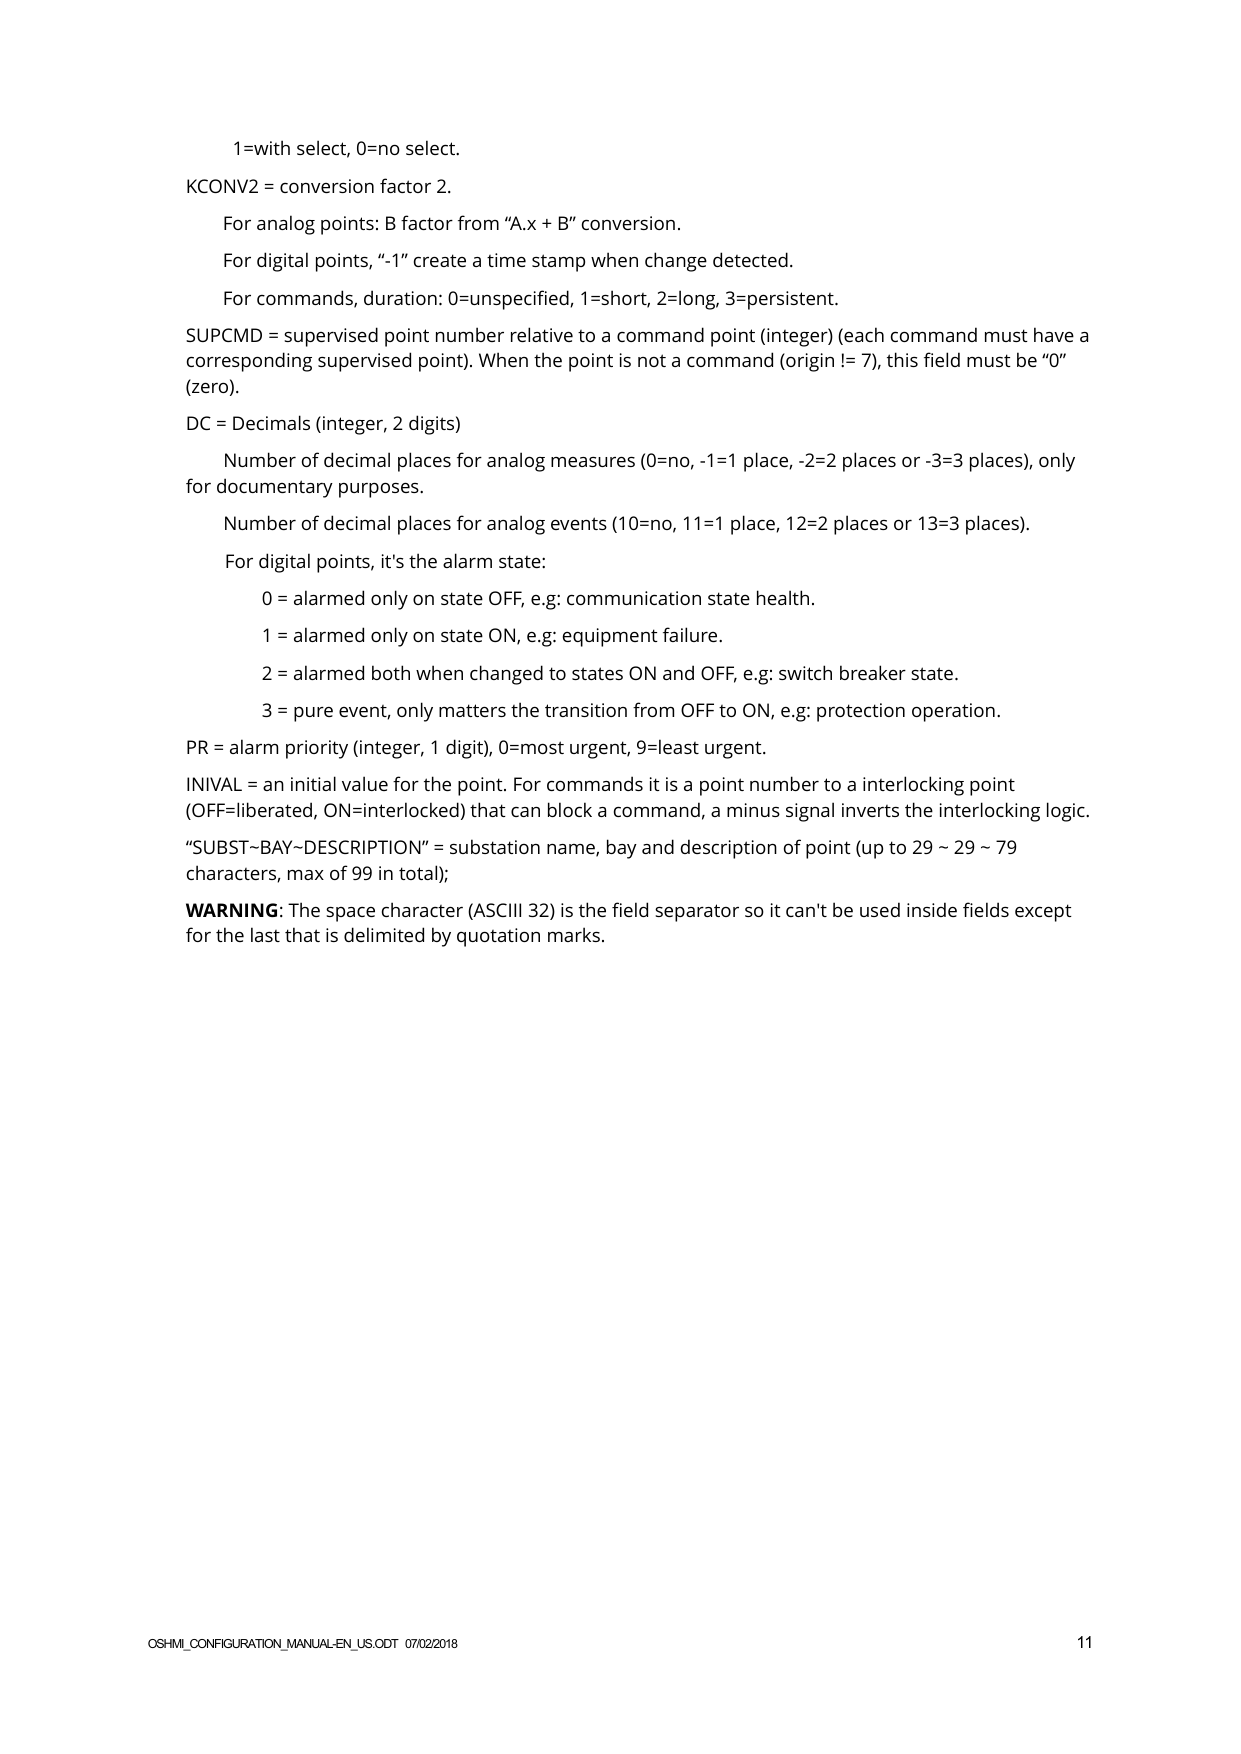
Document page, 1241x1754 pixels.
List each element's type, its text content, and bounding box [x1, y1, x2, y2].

text 0 = alarmed only on state OFF, e.g: communication state health. [223, 585, 1093, 611]
text 3 = pure event, only matters the transition from OFF to ON, e.g: protection operation. [223, 697, 1093, 723]
text INIVAL = an initial value for the point. For commands it is a point number to a interlocking point (OFF=liberated, ON=interlocked) that can block a command, a minus signal inverts the interlocking logic. [186, 772, 1093, 823]
text Number of decimal places for analog measures (0=no, -1=1 place, -2=2 places or -3=3 places), only for documentary purposes. [186, 448, 1093, 499]
text Number of decimal places for analog events (10=no, 11=1 place, 12=2 places or 13=3 places). [186, 511, 1093, 536]
text “SUBST~BAY~DESCRIPTION” = substation name, bay and description of point (up to 29 ~ 29 ~ 79 characters, max of 99 in total); [186, 834, 1093, 886]
text SUPCMD = supervised point number relative to a command point (integer) (each command must have a corresponding supervised point). When the point is not a command (origin != 7), this field must be “0” (zero). [186, 322, 1093, 399]
text 1 = alarmed only on state ON, e.g: equipment failure. [223, 623, 1093, 648]
text 1=with select, 0=no select. [223, 136, 1093, 161]
text PR = alarm priority (integer, 1 digit), 0=most urgent, 9=least urgent. [186, 734, 1093, 760]
text 2 = alarmed both when changed to states ON and OFF, e.g: switch breaker state. [223, 660, 1093, 685]
text For digital points, “-1” create a time stamp when change detected. [223, 248, 1093, 273]
text For commands, duration: 0=unspecified, 1=short, 2=long, 3=persistent. [223, 285, 1093, 311]
text KCONV2 = conversion factor 2. [186, 173, 1093, 199]
text DC = Decimals (integer, 2 digits) [186, 411, 1093, 436]
text For analog points: B factor from “A.x + B” conversion. [223, 210, 1093, 236]
text For digital points, it's the alarm state: [186, 548, 1093, 573]
text WARNING: The space character (ASCIII 32) is the field separator so it can't be used inside fields except for the last that is delimited by quotation marks. [186, 897, 1093, 948]
